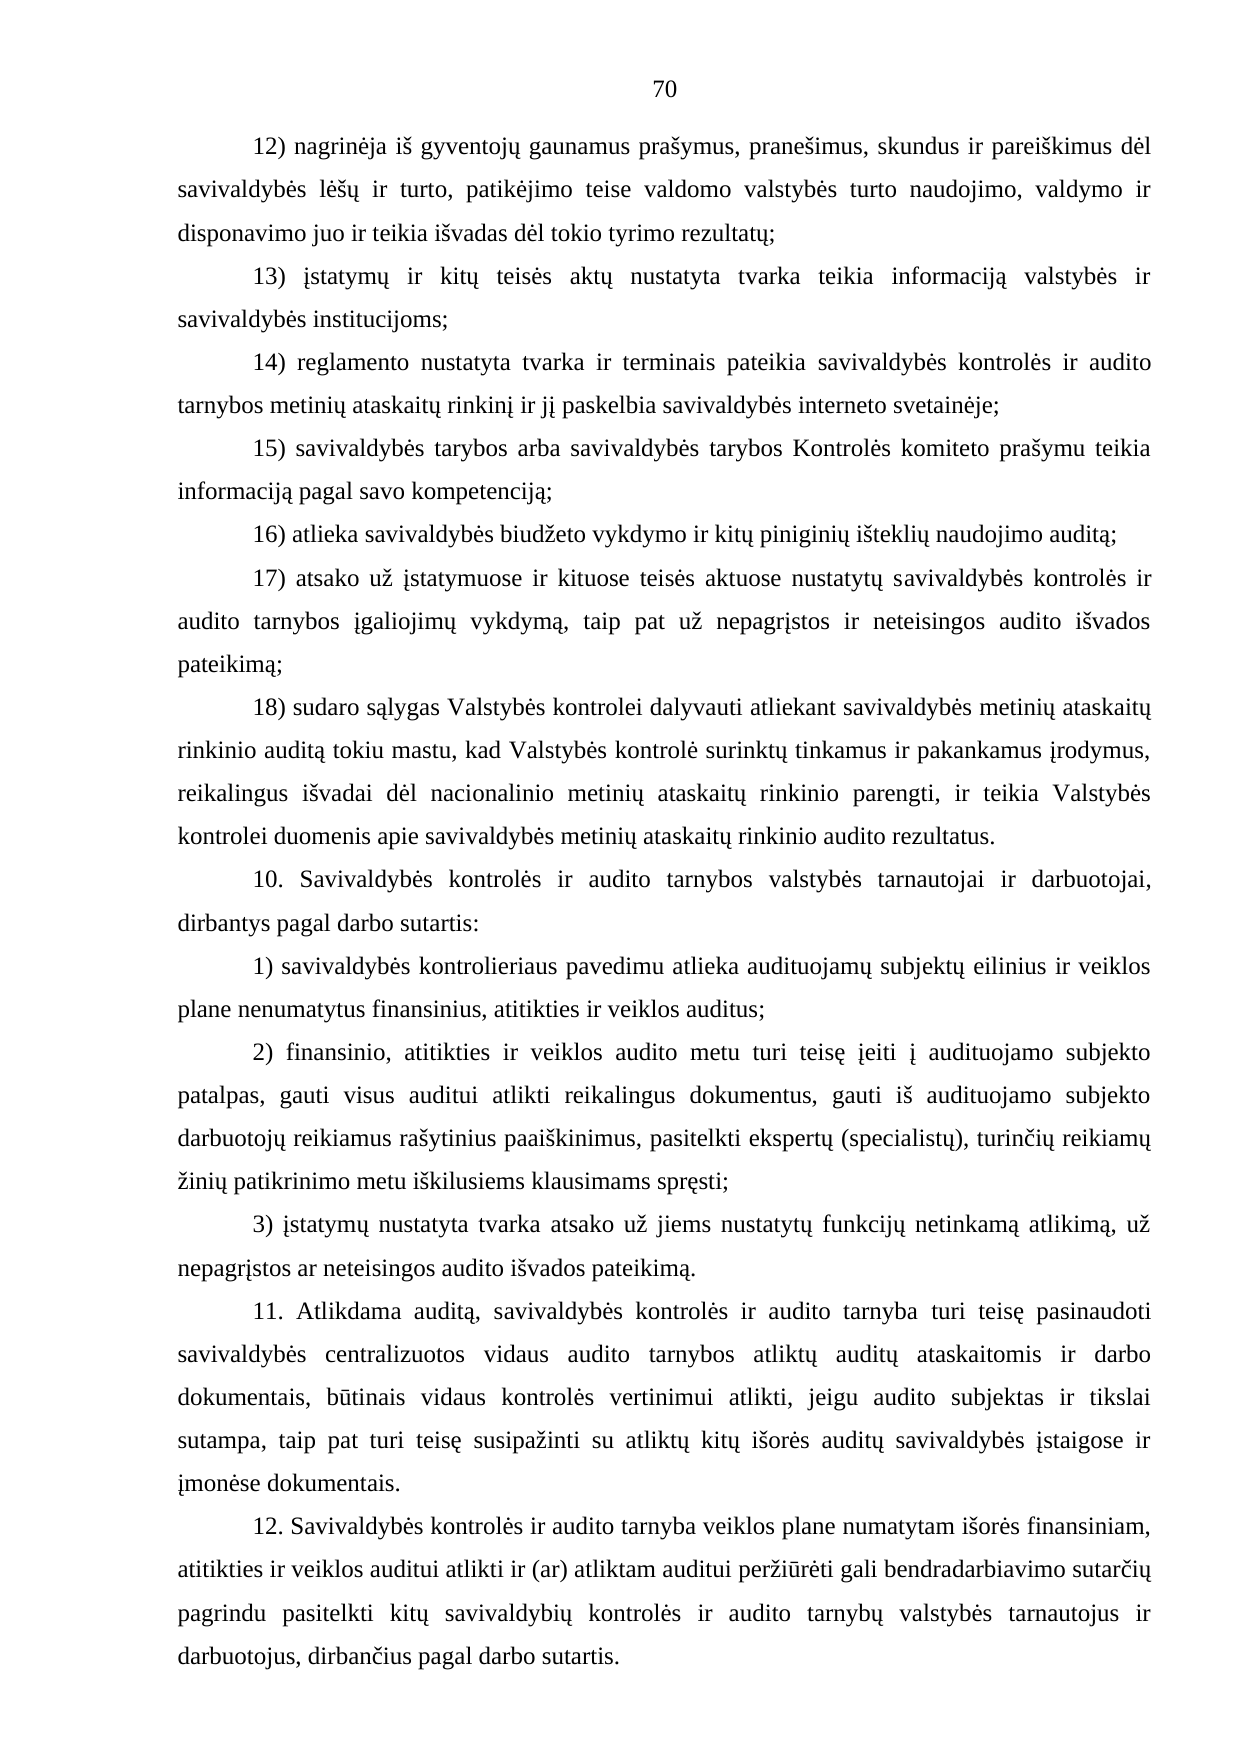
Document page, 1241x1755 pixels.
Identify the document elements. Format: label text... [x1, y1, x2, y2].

text 3) įstatymų nustatyta tvarka atsako už jiems nustatytų funkcijų netinkamą atlikimą, už nepagrįstos ar neteisingos audito išvados pateikimą. [177, 1209, 1152, 1281]
text 16) atlieka savivaldybės biudžeto vykdymo ir kitų piniginių išteklių naudojimo auditą; [177, 519, 1152, 548]
text 17) atsako už įstatymuose ir kituose teisės aktuose nustatytų savivaldybės kontrolės ir audito tarnybos įgaliojimų vykdymą, taip pat už nepagrįstos ir neteisingos audito išvados pateikimą; [177, 563, 1152, 678]
text 10. Savivaldybės kontrolės ir audito tarnybos valstybės tarnautojai ir darbuotojai, dirbantys pagal darbo sutartis: [177, 864, 1152, 936]
text 1) savivaldybės kontrolieriaus pavedimu atlieka audituojamų subjektų eilinius ir veiklos plane nenumatytus finansinius, atitikties ir veiklos auditus; [177, 951, 1152, 1023]
text 11. Atlikdama auditą, savivaldybės kontrolės ir audito tarnyba turi teisę pasinaudoti savivaldybės centralizuotos vidaus audito tarnybos atliktų auditų ataskaitomis ir darbo dokumentais, būtinais vidaus kontrolės vertinimui atlikti, jeigu audito subjektas ir tikslai sutampa, taip pat turi teisę susipažinti su atliktų kitų išorės auditų savivaldybės įstaigose ir įmonėse dokumentais. [177, 1296, 1152, 1497]
text 14) reglamento nustatyta tvarka ir terminais pateikia savivaldybės kontrolės ir audito tarnybos metinių ataskaitų rinkinį ir jį paskelbia savivaldybės interneto svetainėje; [177, 347, 1152, 419]
text 15) savivaldybės tarybos arba savivaldybės tarybos Kontrolės komiteto prašymu teikia informaciją pagal savo kompetenciją; [177, 433, 1152, 505]
text 18) sudaro sąlygas Valstybės kontrolei dalyvauti atliekant savivaldybės metinių ataskaitų rinkinio auditą tokiu mastu, kad Valstybės kontrolė surinktų tinkamus ir pakankamus įrodymus, reikalingus išvadai dėl nacionalinio metinių ataskaitų rinkinio parengti, ir teikia Valstybės kontrolei duomenis apie savivaldybės metinių ataskaitų rinkinio audito rezultatus. [177, 692, 1152, 850]
text 2) finansinio, atitikties ir veiklos audito metu turi teisę įeiti į audituojamo subjekto patalpas, gauti visus auditui atlikti reikalingus dokumentus, gauti iš audituojamo subjekto darbuotojų reikiamus rašytinius paaiškinimus, pasitelkti ekspertų (specialistų), turinčių reikiamų žinių patikrinimo metu iškilusiems klausimams spręsti; [177, 1037, 1152, 1195]
text 13) įstatymų ir kitų teisės aktų nustatyta tvarka teikia informaciją valstybės ir savivaldybės institucijoms; [177, 261, 1152, 333]
text 12) nagrinėja iš gyventojų gaunamus prašymus, pranešimus, skundus ir pareiškimus dėl savivaldybės lėšų ir turto, patikėjimo teise valdomo valstybės turto naudojimo, valdymo ir disponavimo juo ir teikia išvadas dėl tokio tyrimo rezultatų; [177, 131, 1152, 246]
text 12. Savivaldybės kontrolės ir audito tarnyba veiklos plane numatytam išorės finansiniam, atitikties ir veiklos auditui atlikti ir (ar) atliktam auditui peržiūrėti gali bendradarbiavimo sutarčių pagrindu pasitelkti kitų savivaldybių kontrolės ir audito tarnybų valstybės tarnautojus ir darbuotojus, dirbančius pagal darbo sutartis. [177, 1511, 1152, 1669]
